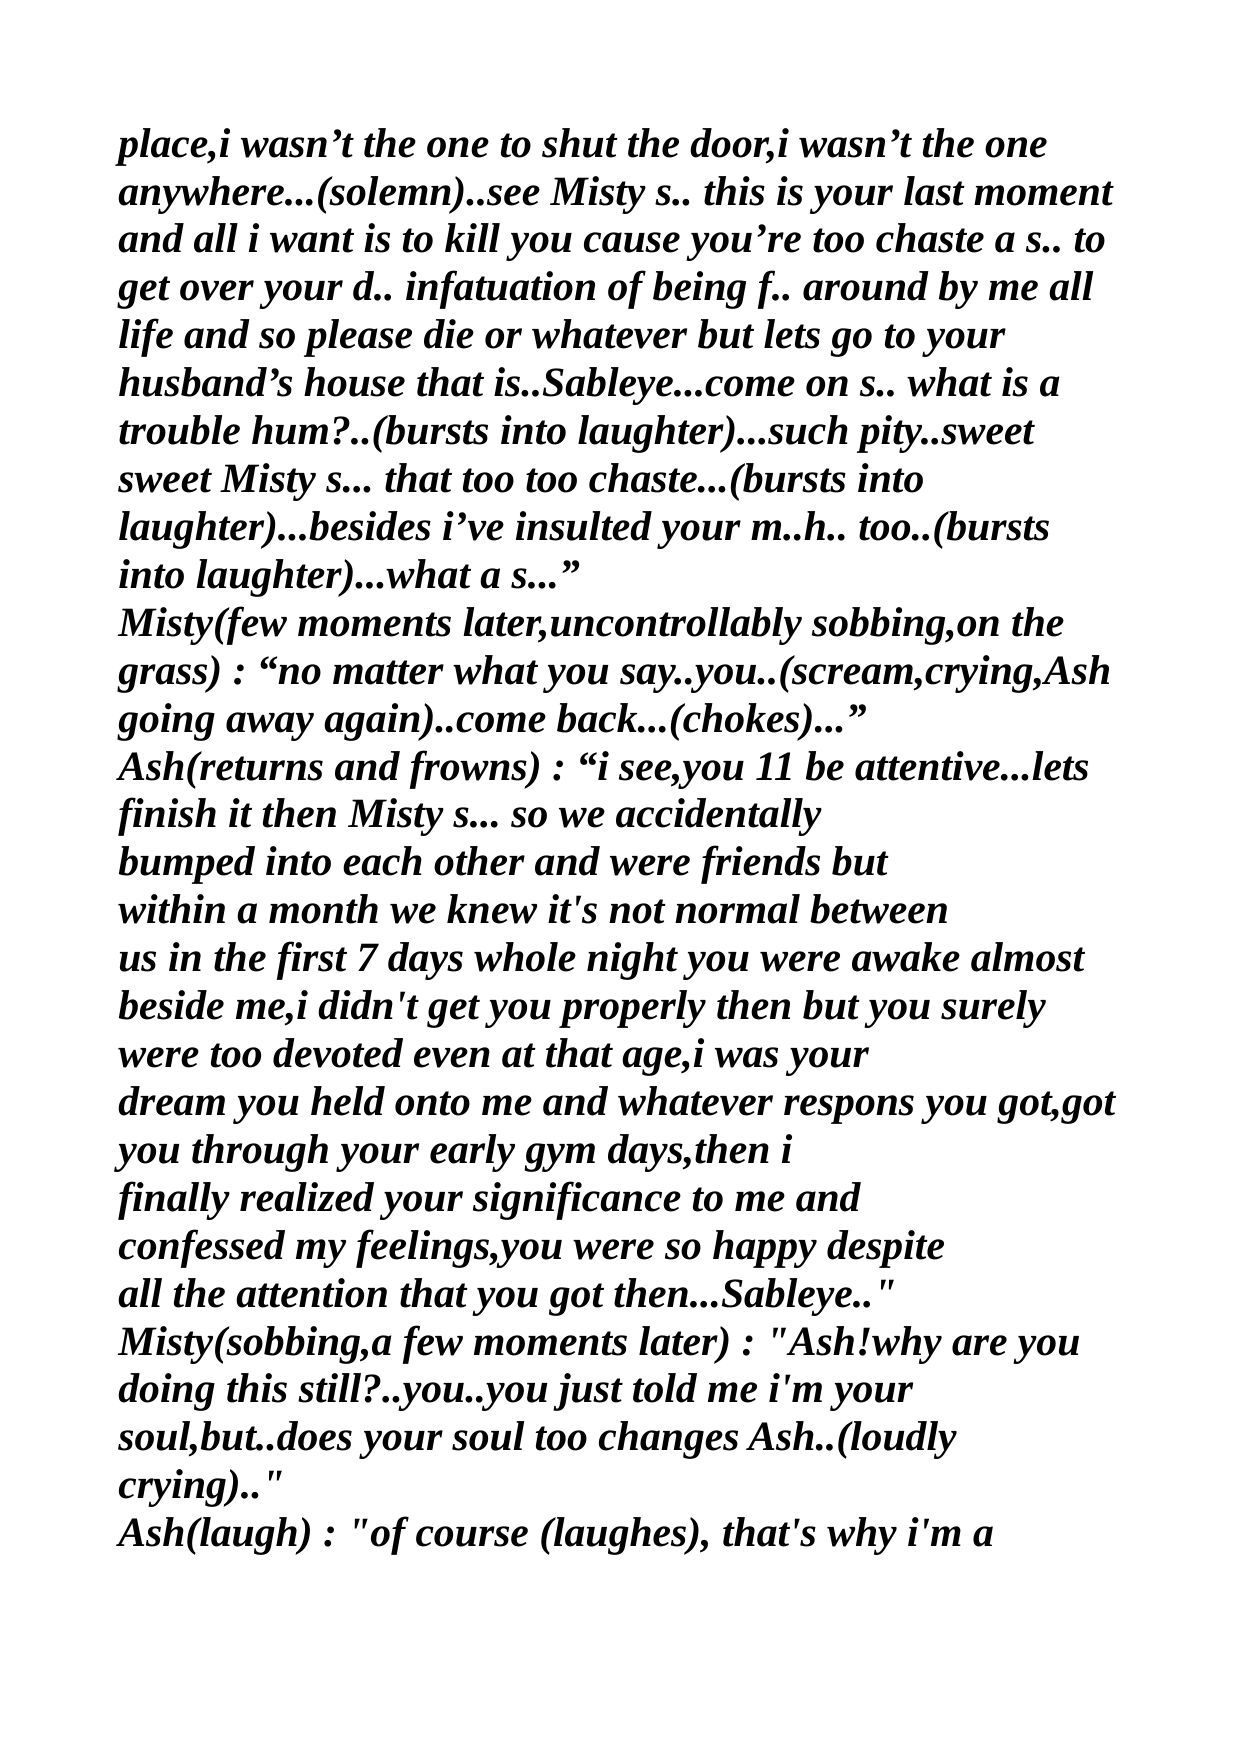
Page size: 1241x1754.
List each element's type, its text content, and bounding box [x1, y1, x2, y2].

text Ash(laugh) : "of course (laughes), that's why i'm a [118, 1508, 1122, 1556]
text Misty(few moments later,uncontrollably sobbing,on the grass) : “no matter what you say..you..(scream,crying,Ash going away again)..come back...(chokes)...” [118, 597, 1122, 741]
text Ash(returns and frowns) : “i see,you 11 be attentive...lets finish it then Misty s... so we accidentally [118, 741, 1122, 837]
text bumped into each other and were friends but [118, 837, 1122, 885]
text place,i wasn’t the one to shut the door,i wasn’t the one anywhere...(solemn)..see Misty s.. this is your last moment and all i want is to kill you cause you’re too chaste a s.. to get over your d.. infatuation of being f.. around by me all life and so please die or whatever but lets go to your husband’s house that is..Sableye...come on s.. what is a trouble hum?..(bursts into laughter)...such pity..sweet sweet Misty s... that too too chaste...(bursts into laughter)...besides i’ve insulted your m..h.. too..(bursts into laughter)...what a s...” [118, 118, 1122, 597]
text Misty(sobbing,a few moments later) : "Ash!why are you doing this still?..you..you just told me i'm your soul,but..does your soul too changes Ash..(loudly crying).." [118, 1316, 1122, 1508]
text within a month we knew it's not normal between [118, 885, 1122, 933]
text all the attention that you got then...Sableye.." [118, 1268, 1122, 1316]
text were too devoted even at that age,i was your [118, 1028, 1122, 1076]
text finally realized your significance to me and [118, 1172, 1122, 1220]
text us in the first 7 days whole night you were awake almost beside me,i didn't get you properly then but you surely [118, 933, 1122, 1028]
text dream you held onto me and whatever respons you got,got you through your early gym days,then i [118, 1076, 1122, 1172]
text confessed my feelings,you were so happy despite [118, 1220, 1122, 1268]
